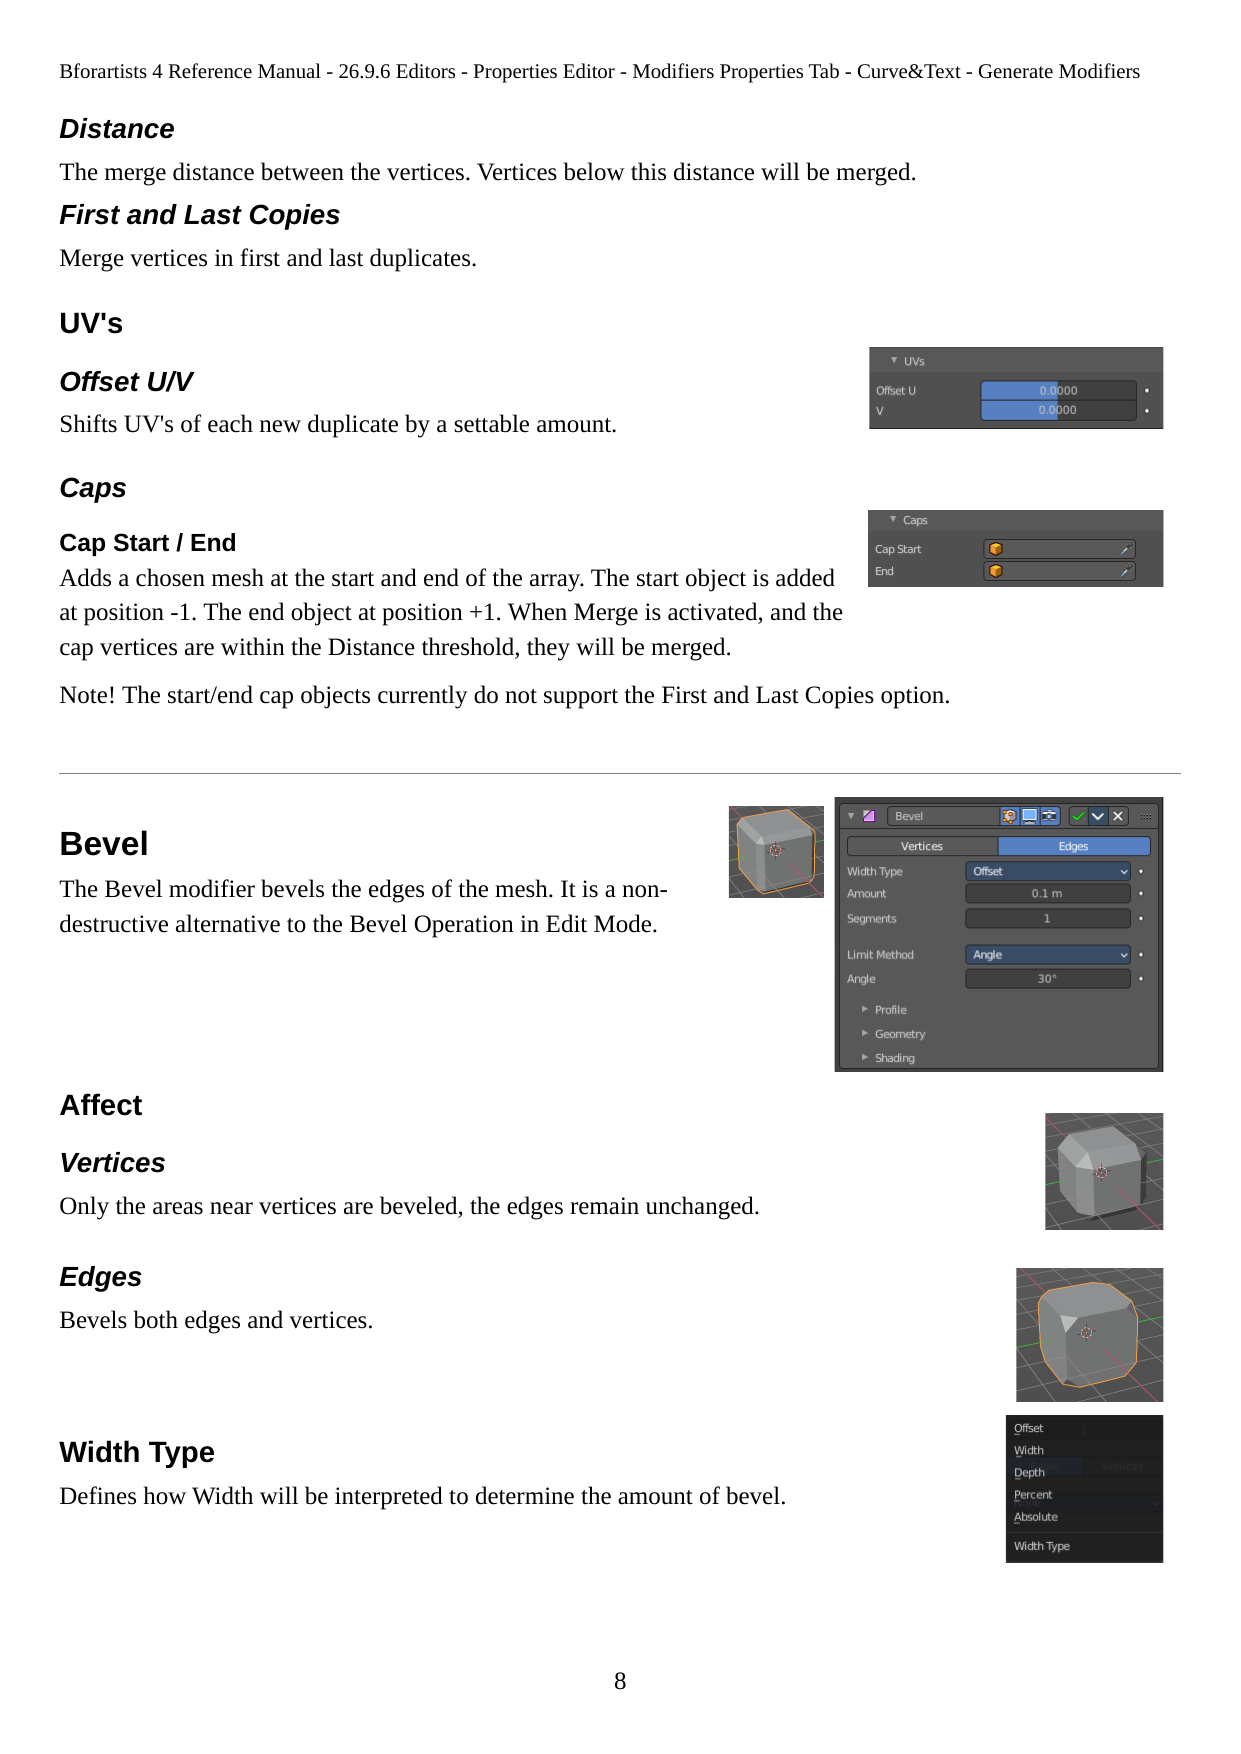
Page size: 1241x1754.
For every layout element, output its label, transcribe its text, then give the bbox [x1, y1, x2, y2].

subtitle Offset U/V [59, 365, 869, 397]
picture [868, 510, 1164, 587]
picture [834, 797, 1164, 1072]
subtitle Affect [59, 1088, 1181, 1121]
subtitle Vertices [59, 1146, 1045, 1178]
text The Bevel modifier bevels the edges of the mesh. It is a non-destructive alternative to the Bevel Operation in Edit Mode. [59, 874, 834, 938]
text Merge vertices in first and last duplicates. [59, 243, 1181, 271]
subtitle [1164, 365, 1181, 397]
picture [1045, 1113, 1164, 1230]
subtitle [824, 823, 834, 862]
text Shifts UV's of each new duplicate by a settable amount. [59, 409, 1181, 438]
text The merge distance between the vertices. Vertices below this distance will be merged. [59, 157, 1181, 186]
subtitle [1164, 1435, 1181, 1468]
text Bevels both edges and vertices. [59, 1305, 1016, 1334]
subtitle Cap Start / End [59, 528, 868, 556]
subtitle UV's [59, 306, 1181, 340]
subtitle Width Type [59, 1435, 1005, 1468]
subtitle Caps [59, 471, 1181, 503]
subtitle [1164, 823, 1181, 862]
text Defines how Width will be interpreted to determine the amount of bevel. [59, 1481, 1005, 1510]
text Only the areas near vertices are beveled, the edges remain unchanged. [59, 1191, 1045, 1219]
text Note! The start/end cap objects currently do not support the First and Last Copies option. [59, 681, 1181, 709]
picture [728, 806, 824, 898]
subtitle Distance [59, 113, 1181, 144]
picture [1016, 1268, 1164, 1402]
subtitle First and Last Copies [59, 198, 1181, 230]
text Adds a chosen mesh at the start and end of the array. The start object is added at position -1. The end object at position +1. When Merge is activated, and the cap vertices are within the Distance threshold, they will be merged. [59, 563, 1181, 660]
subtitle Bevel [59, 823, 728, 862]
subtitle [1164, 1146, 1181, 1178]
subtitle Edges [59, 1261, 1181, 1293]
picture [869, 347, 1164, 429]
picture [1005, 1415, 1164, 1563]
subtitle [1164, 528, 1181, 556]
